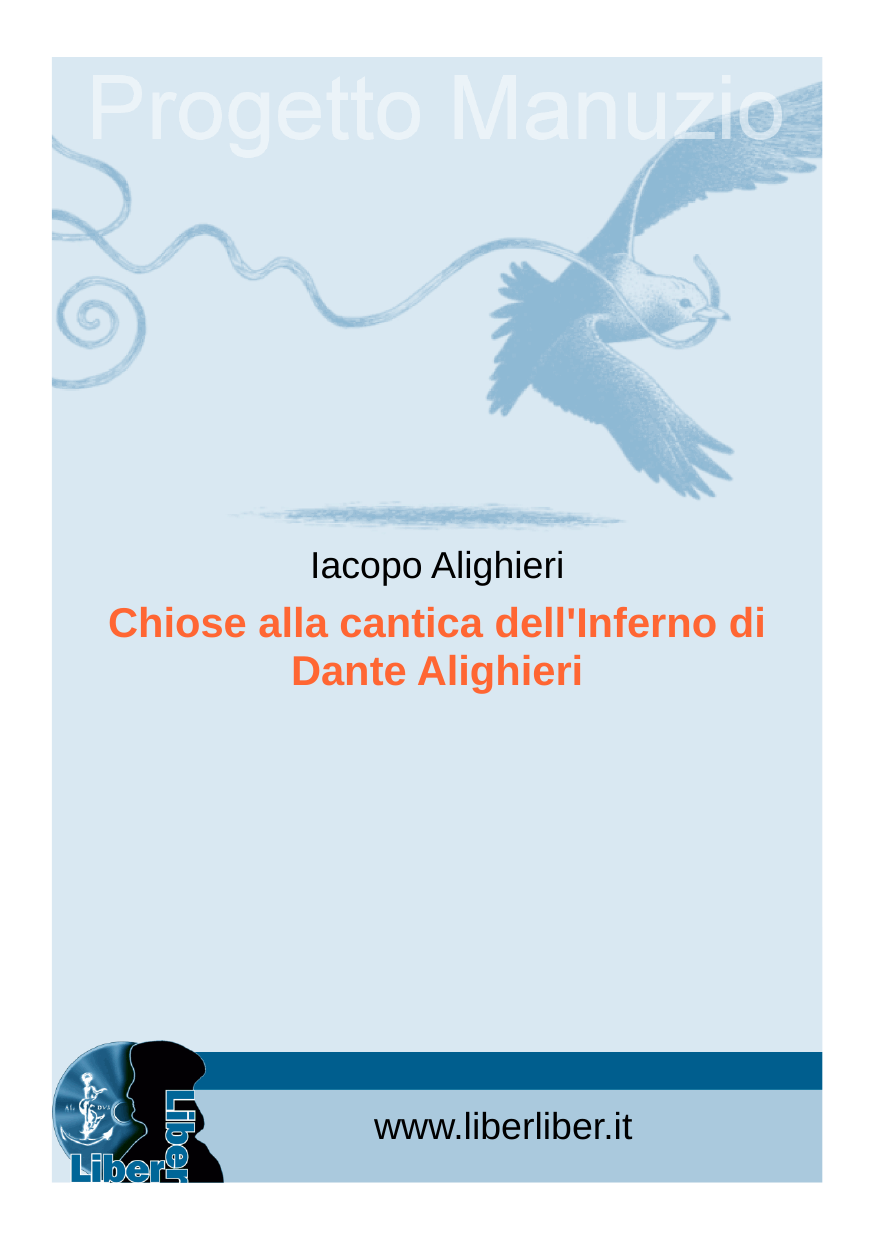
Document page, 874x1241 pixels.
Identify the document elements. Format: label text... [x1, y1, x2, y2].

picture [51, 57, 823, 1183]
picture [120, 1175, 134, 1183]
text www.liberliber.it [328, 1104, 679, 1147]
